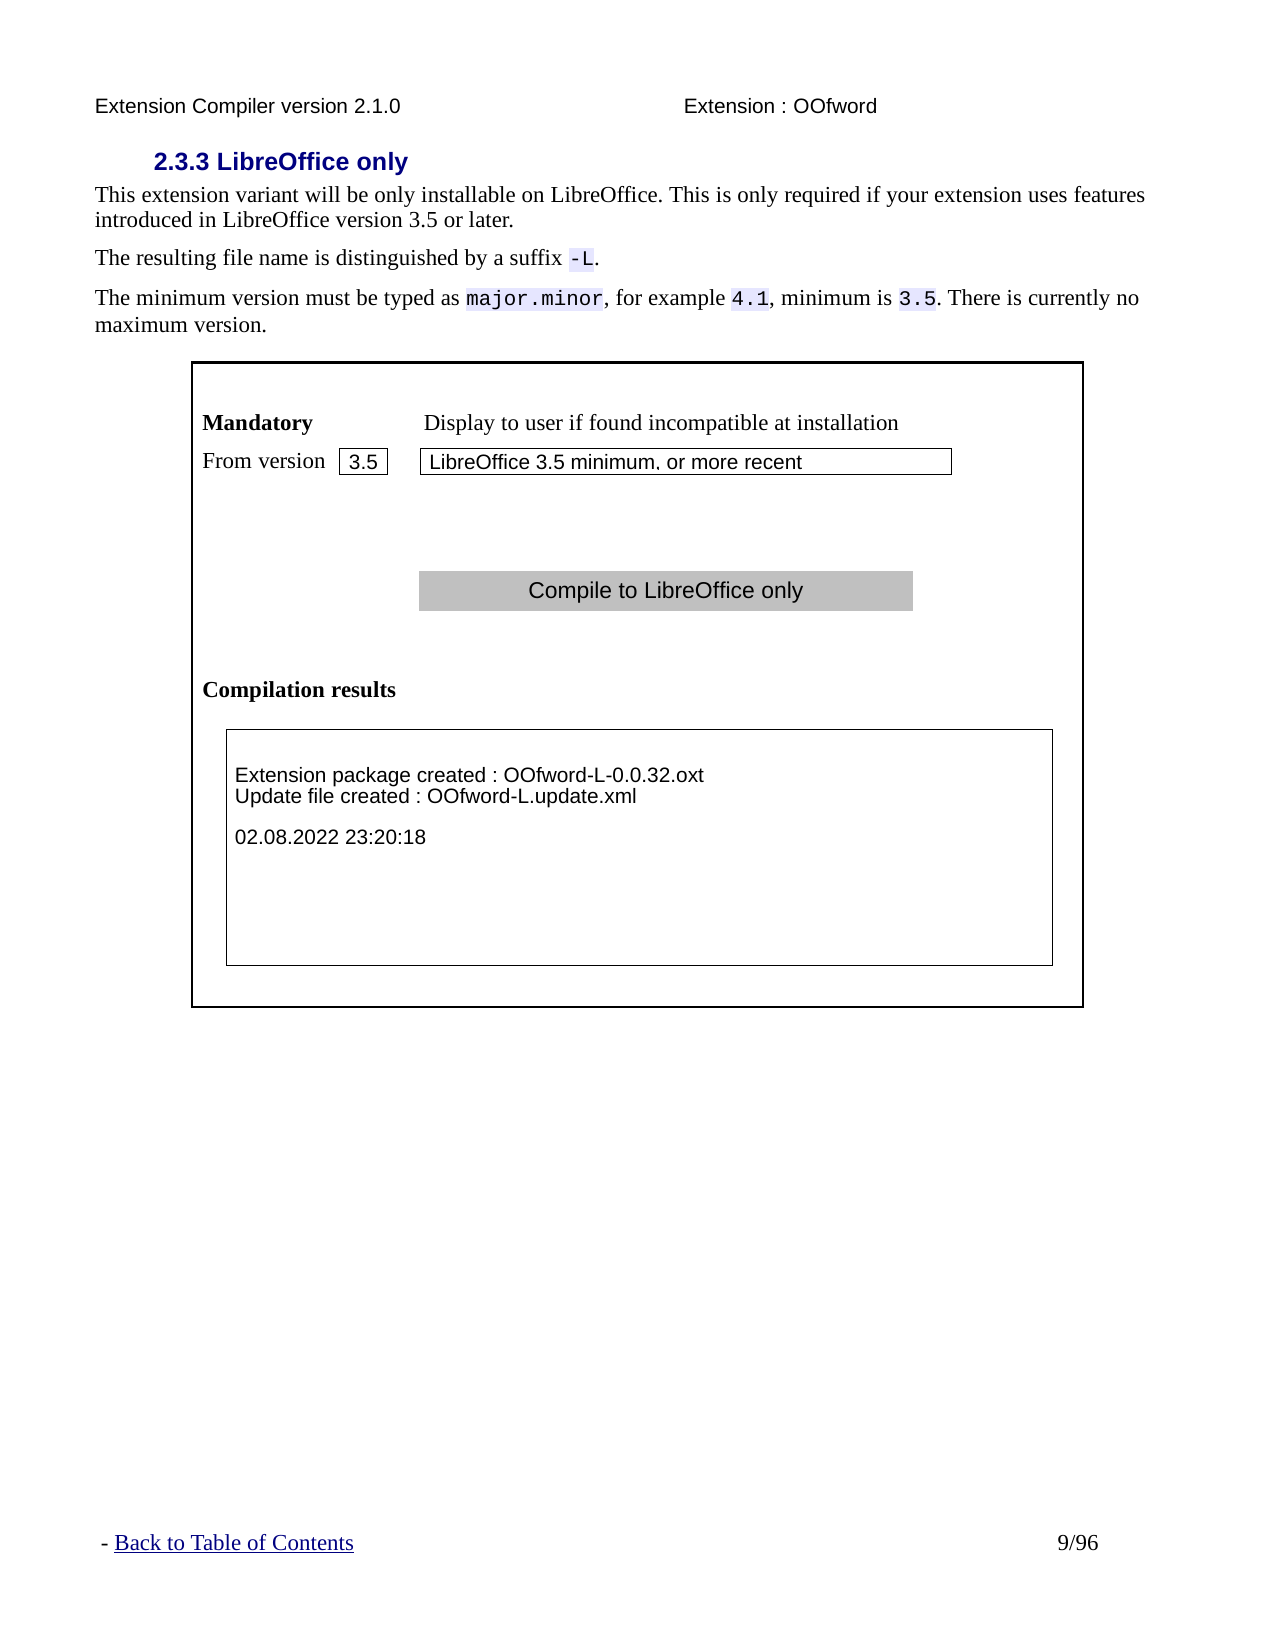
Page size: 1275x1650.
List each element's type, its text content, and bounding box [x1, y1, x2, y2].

text [952, 448, 1073, 474]
text Compilation results [202, 676, 1073, 702]
text This extension variant will be only installable on LibreOffice. This is only required if your extension uses features introduced in LibreOffice version 3.5 or later. [94, 181, 1181, 232]
text [388, 448, 420, 474]
text The minimum version must be typed as major.minor, for example 4.1, minimum is 3.5. There is currently no maximum version. [94, 284, 1181, 337]
text The resulting file name is distinguished by a suffix -L. [94, 245, 1181, 272]
text Mandatory Display to user if found incompatible at installation [202, 410, 1073, 436]
text From version [202, 448, 339, 474]
subtitle LibreOffice only [153, 147, 1181, 176]
